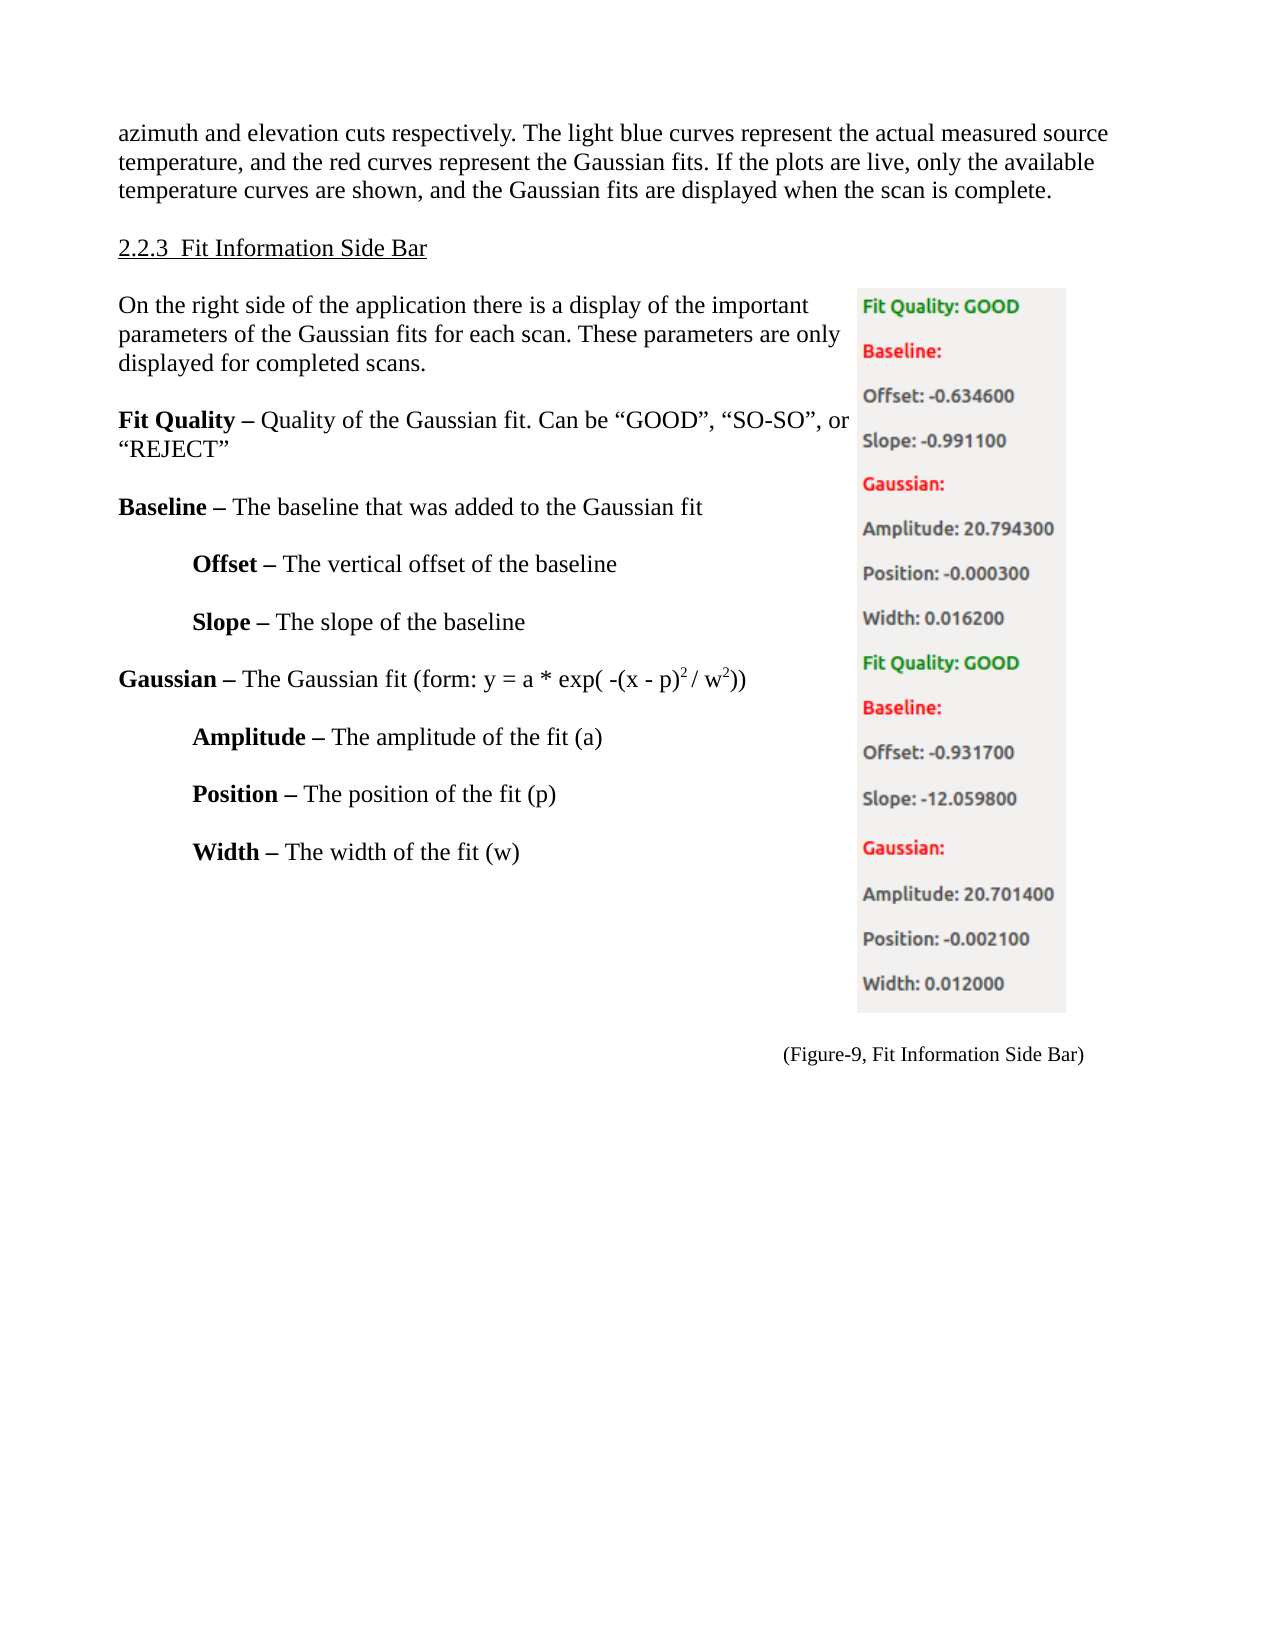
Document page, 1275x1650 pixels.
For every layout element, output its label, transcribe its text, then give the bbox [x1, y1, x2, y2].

text [1067, 549, 1157, 578]
text [1067, 837, 1157, 866]
text [1067, 607, 1157, 636]
text Offset – The vertical offset of the baseline [118, 549, 857, 578]
text Fit Quality – Quality of the Gaussian fit. Can be “GOOD”, “SO-SO”, or “REJECT” [118, 406, 857, 463]
text [1067, 722, 1157, 751]
text Slope – The slope of the baseline [118, 607, 857, 636]
text azimuth and elevation cuts respectively. The light blue curves represent the actual measured source temperature, and the red curves represent the Gaussian fits. If the plots are live, only the available temperature curves are shown, and the Gaussian fits are displayed when the scan is complete. [118, 118, 1157, 204]
text Gaussian – The Gaussian fit (form: y = a * exp( -(x - p)2 / w2)) [118, 664, 857, 693]
text On the right side of the application there is a display of the important parameters of the Gaussian fits for each scan. These parameters are only displayed for completed scans. [118, 291, 857, 377]
text Position – The position of the fit (p) [118, 779, 857, 808]
text [1067, 291, 1157, 377]
text Amplitude – The amplitude of the fit (a) [118, 722, 857, 751]
text [1067, 664, 1157, 693]
text [1067, 406, 1157, 463]
text (Figure-9, Fit Information Side Bar) [118, 1009, 1157, 1067]
text 2.2.3 Fit Information Side Bar [118, 233, 1157, 262]
text Width – The width of the fit (w) [118, 837, 857, 866]
text Baseline – The baseline that was added to the Gaussian fit [118, 492, 857, 521]
text [1067, 492, 1157, 521]
text [1067, 779, 1157, 808]
picture [857, 288, 1067, 1013]
